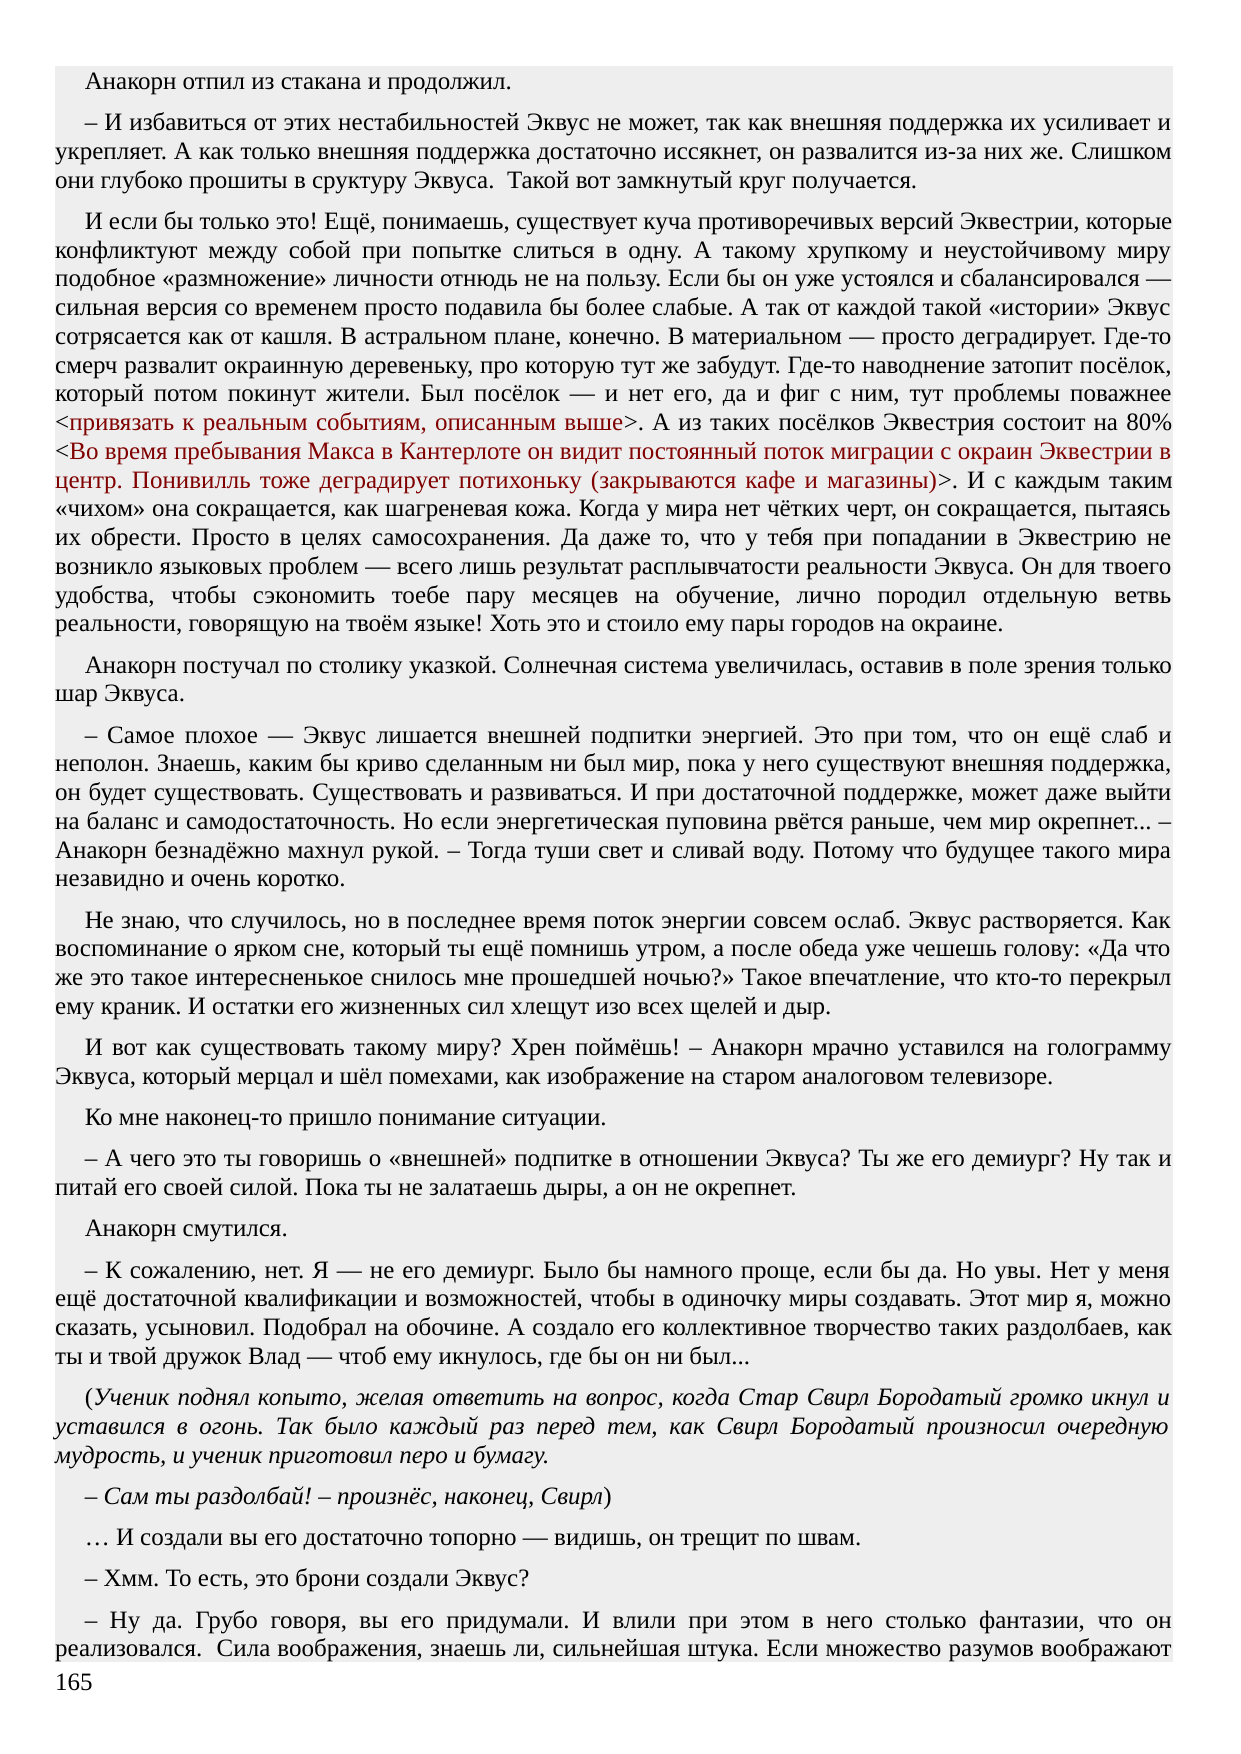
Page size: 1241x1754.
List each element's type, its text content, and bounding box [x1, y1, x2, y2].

text Не знаю, что случилось, но в последнее время поток энергии совсем ослаб. Эквус растворяется. Как воспоминание о ярком сне, который ты ещё помнишь утром, а после обеда уже чешешь голову: «Да что же это такое интересненькое снилось мне прошедшей ночью?» Такое впечатление, что кто-то перекрыл ему краник. И остатки его жизненных сил хлещут изо всех щелей и дыр. [55, 905, 1173, 1020]
text … И создали вы его достаточно топорно — видишь, он трещит по швам. [55, 1522, 1173, 1551]
text – К сожалению, нет. Я — не его демиург. Было бы намного проще, если бы да. Но увы. Нет у меня ещё достаточной квалификации и возможностей, чтобы в одиночку миры создавать. Этот мир я, можно сказать, усыновил. Подобрал на обочине. А создало его коллективное творчество таких раздолбаев, как ты и твой дружок Влад — чтоб ему икнулось, где бы он ни был... [55, 1255, 1173, 1370]
text – А чего это ты говоришь о «внешней» подпитке в отношении Эквуса? Ты же его демиург? Ну так и питай его своей силой. Пока ты не залатаешь дыры, а он не окрепнет. [55, 1143, 1173, 1201]
text – И избавиться от этих нестабильностей Эквус не может, так как внешняя поддержка их усиливает и укрепляет. А как только внешняя поддержка достаточно иссякнет, он развалится из-за них же. Слишком они глубоко прошиты в сруктуру Эквуса. Такой вот замкнутый круг получается. [55, 107, 1173, 193]
text Ко мне наконец-то пришло понимание ситуации. [55, 1102, 1173, 1131]
text – Ну да. Грубо говоря, вы его придумали. И влили при этом в него столько фантазии, что он реализовался. Сила воображения, знаешь ли, сильнейшая штука. Если множество разумов воображают [55, 1605, 1173, 1662]
text – Сам ты раздолбай! – произнёс, наконец, Свирл) [55, 1481, 1173, 1510]
text Анакорн постучал по столику указкой. Солнечная система увеличилась, оставив в поле зрения только шар Эквуса. [55, 650, 1173, 707]
text – Хмм. То есть, это брони создали Эквус? [55, 1563, 1173, 1592]
text Анакорн смутился. [55, 1213, 1173, 1242]
text – Самое плохое — Эквус лишается внешней подпитки энергией. Это при том, что он ещё слаб и неполон. Знаешь, каким бы криво сделанным ни был мир, пока у него существуют внешняя поддержка, он будет существовать. Существовать и развиваться. И при достаточной поддержке, может даже выйти на баланс и самодостаточность. Но если энергетическая пуповина рвётся раньше, чем мир окрепнет... – Анакорн безнадёжно махнул рукой. – Тогда туши свет и сливай воду. Потому что будущее такого мира незавидно и очень коротко. [55, 720, 1173, 892]
text И если бы только это! Ещё, понимаешь, существует куча противоречивых версий Эквестрии, которые конфликтуют между собой при попытке слиться в одну. А такому хрупкому и неустойчивому миру подобное «размножение» личности отнюдь не на пользу. Если бы он уже устоялся и сбалансировался — сильная версия со временем просто подавила бы более слабые. А так от каждой такой «истории» Эквус сотрясается как от кашля. В астральном плане, конечно. В материальном — просто деградирует. Где-то смерч развалит окраинную деревеньку, про которую тут же забудут. Где-то наводнение затопит посёлок, который потом покинут жители. Был посёлок — и нет его, да и фиг с ним, тут проблемы поважнее <привязать к реальным событиям, описанным выше>. А из таких посёлков Эквестрия состоит на 80% <Во время пребывания Макса в Кантерлоте он видит постоянный поток миграции с окраин Эквестрии в центр. Понивилль тоже деградирует потихоньку (закрываются кафе и магазины)>. И с каждым таким «чихом» она сокращается, как шагреневая кожа. Когда у мира нет чётких черт, он сокращается, пытаясь их обрести. Просто в целях самосохранения. Да даже то, что у тебя при попадании в Эквестрию не возникло языковых проблем — всего лишь результат расплывчатости реальности Эквуса. Он для твоего удобства, чтобы сэкономить тоебе пару месяцев на обучение, лично породил отдельную ветвь реальности, говорящую на твоём языке! Хоть это и стоило ему пары городов на окраине. [55, 206, 1173, 637]
text И вот как существовать такому миру? Хрен поймёшь! – Анакорн мрачно уставился на голограмму Эквуса, который мерцал и шёл помехами, как изображение на старом аналоговом телевизоре. [55, 1032, 1173, 1090]
text (Ученик поднял копыто, желая ответить на вопрос, когда Стар Свирл Бородатый громко икнул и уставился в огонь. Так было каждый раз перед тем, как Свирл Бородатый произносил очередную мудрость, и ученик приготовил перо и бумагу. [55, 1382, 1173, 1468]
text Анакорн отпил из стакана и продолжил. [55, 66, 1173, 95]
